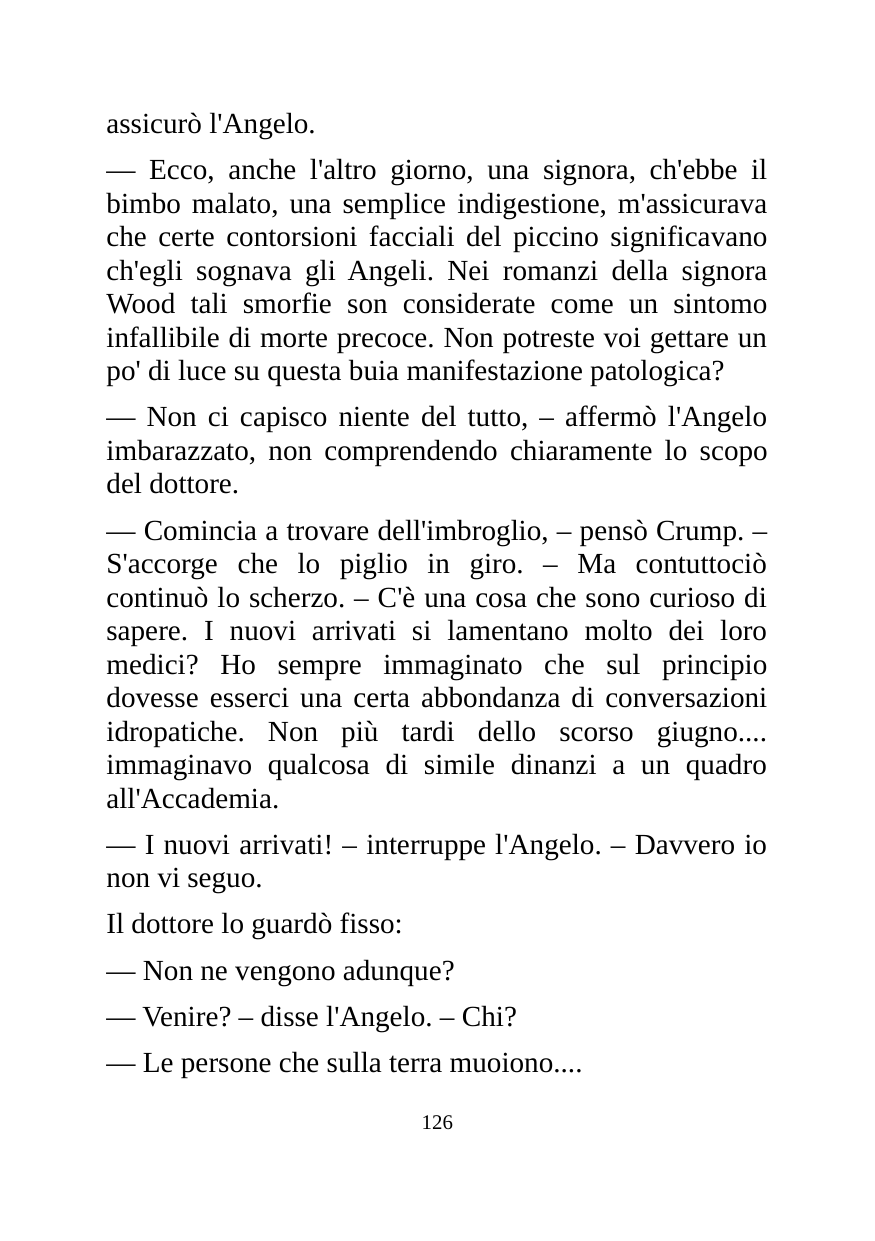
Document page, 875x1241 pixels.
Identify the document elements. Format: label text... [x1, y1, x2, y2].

text — Non ne vengono adunque? [106, 953, 768, 986]
text Il dottore lo guardò fisso: [106, 907, 768, 940]
text assicurò l'Angelo. [106, 106, 768, 140]
text — Non ci capisco niente del tutto, – affermò l'Angelo imbarazzato, non comprendendo chiaramente lo scopo del dottore. [106, 399, 768, 500]
text — Venire? – disse l'Angelo. – Chi? [106, 999, 768, 1032]
text — Ecco, anche l'altro giorno, una signora, ch'ebbe il bimbo malato, una semplice indigestione, m'assicurava che certe contorsioni facciali del piccino significavano ch'egli sognava gli Angeli. Nei romanzi della signora Wood tali smorfie son considerate come un sintomo infallibile di morte precoce. Non potreste voi gettare un po' di luce su questa buia manifestazione patologica? [106, 152, 768, 387]
text — Le persone che sulla terra muoiono.... [106, 1045, 768, 1078]
text — Comincia a trovare dell'imbroglio, – pensò Crump. – S'accorge che lo piglio in giro. – Ma contuttociò continuò lo scherzo. – C'è una cosa che sono curioso di sapere. I nuovi arrivati si lamentano molto dei loro medici? Ho sempre immaginato che sul principio dovesse esserci una certa abbondanza di conversazioni idropatiche. Non più tardi dello scorso giugno.... immaginavo qualcosa di simile dinanzi a un quadro all'Accademia. [106, 513, 768, 814]
text — I nuovi arrivati! – interruppe l'Angelo. – Davvero io non vi seguo. [106, 827, 768, 894]
